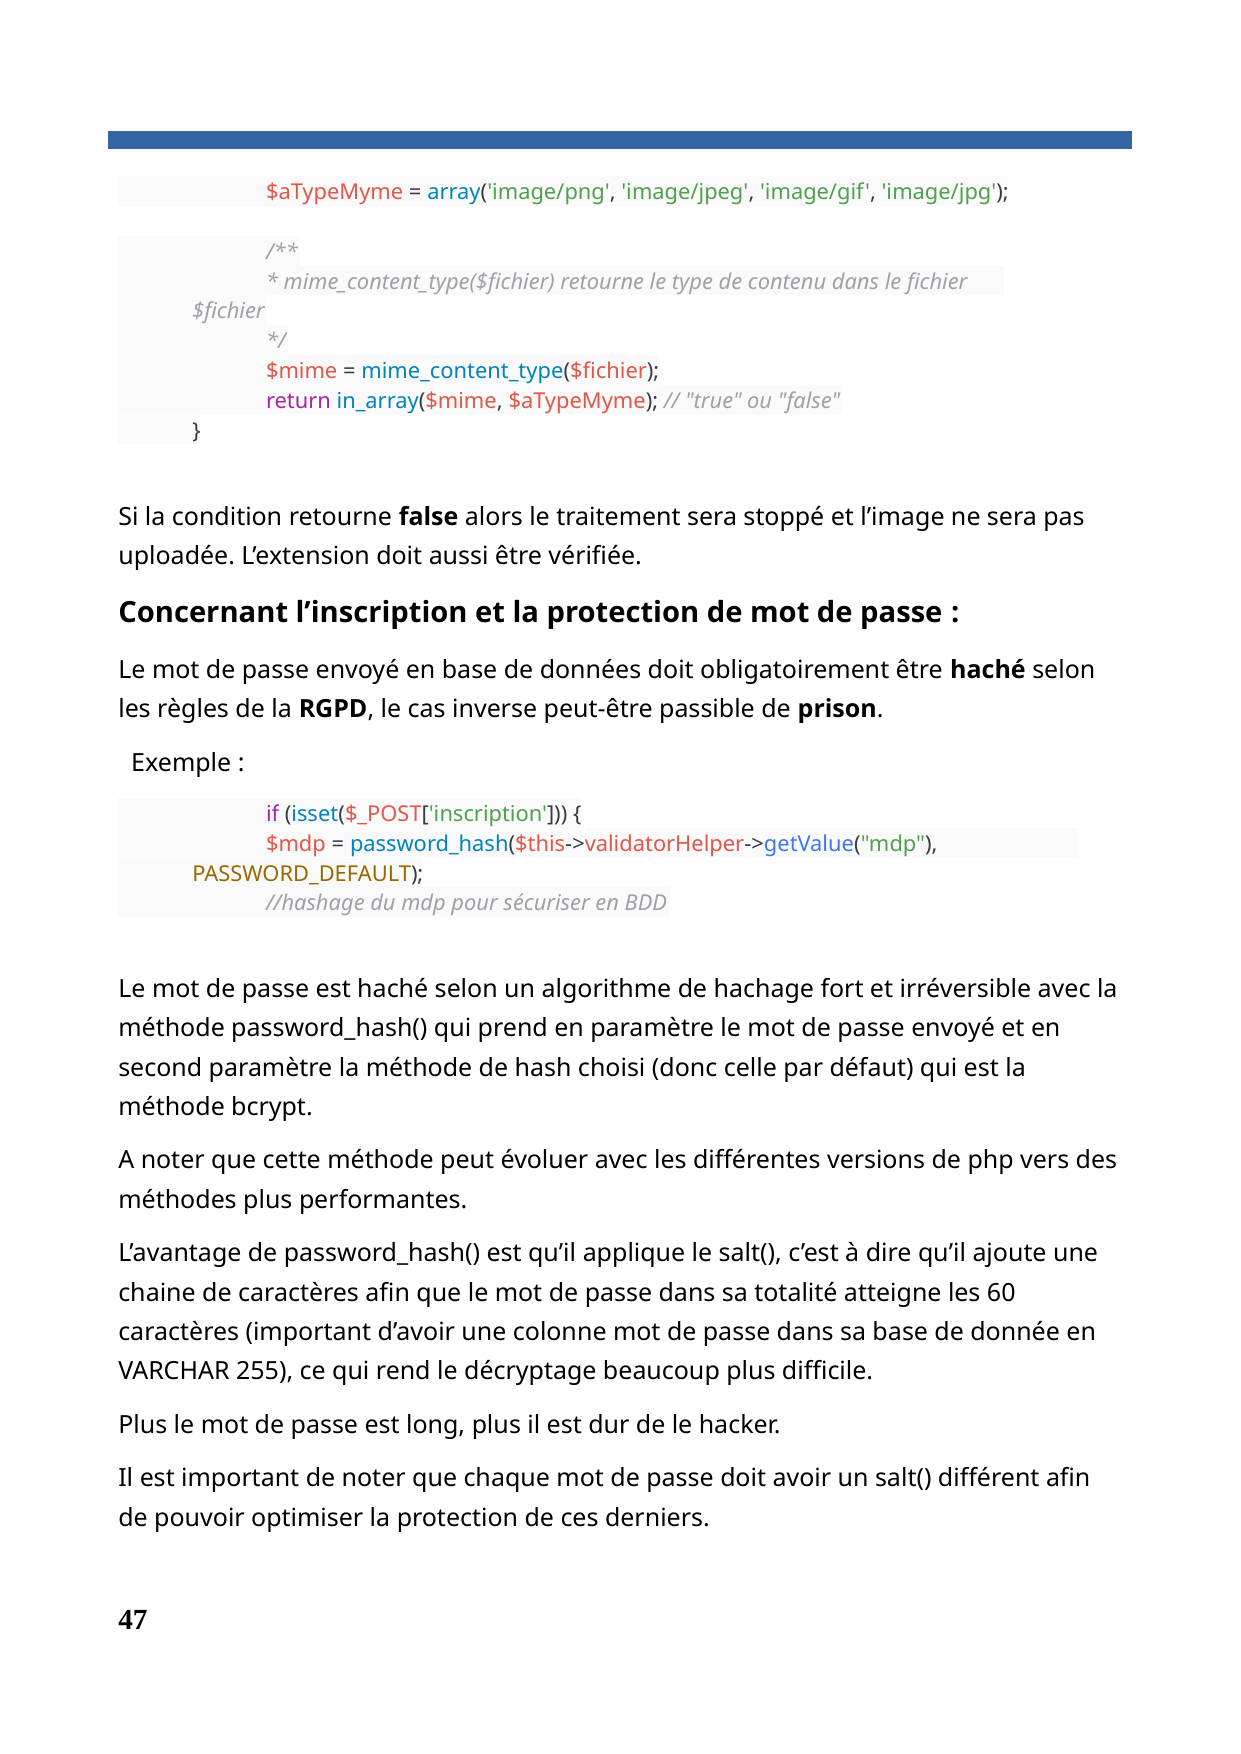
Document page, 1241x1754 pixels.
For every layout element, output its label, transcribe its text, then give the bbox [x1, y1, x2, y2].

text //hashage du mdp pour sécuriser en BDD [118, 887, 1122, 917]
text Il est important de noter que chaque mot de passe doit avoir un salt() différent afin de pouvoir optimiser la protection de ces derniers. [118, 1460, 1122, 1533]
text Si la condition retourne false alors le traitement sera stoppé et l’image ne sera pas uploadée. L’extension doit aussi être vérifiée. [118, 498, 1122, 571]
text $mime = mime_content_type($fichier); [118, 355, 1122, 385]
text $aTypeMyme = array('image/png', 'image/jpeg', 'image/gif', 'image/jpg'); [118, 176, 1122, 206]
text /** [118, 236, 1122, 266]
text if (isset($_POST['inscription'])) { [118, 798, 1122, 828]
text Le mot de passe est haché selon un algorithme de hachage fort et irréversible avec la méthode password_hash() qui prend en paramètre le mot de passe envoyé et en second paramètre la méthode de hash choisi (donc celle par défaut) qui est la méthode bcrypt. [118, 971, 1122, 1122]
text * mime_content_type($fichier) retourne le type de contenu dans le fichier $fichier [118, 266, 1122, 325]
text $mdp = password_hash($this->validatorHelper->getValue("mdp"), PASSWORD_DEFAULT); [118, 828, 1122, 887]
text Exemple : [118, 744, 1122, 778]
text } [118, 414, 1122, 444]
text */ [118, 325, 1122, 355]
text L’avantage de password_hash() est qu’il applique le salt(), c’est à dire qu’il ajoute une chaine de caractères afin que le mot de passe dans sa totalité atteigne les 60 caractères (important d’avoir une colonne mot de passe dans sa base de donnée en VARCHAR 255), ce qui rend le décryptage beaucoup plus difficile. [118, 1235, 1122, 1387]
text A noter que cette méthode peut évoluer avec les différentes versions de php vers des méthodes plus performantes. [118, 1142, 1122, 1215]
text return in_array($mime, $aTypeMyme); // "true" ou "false" [118, 385, 1122, 414]
text Plus le mot de passe est long, plus il est dur de le hacker. [118, 1406, 1122, 1440]
text Concernant l’inscription et la protection de mot de passe : [118, 591, 1122, 631]
text Le mot de passe envoyé en base de données doit obligatoirement être haché selon les règles de la RGPD, le cas inverse peut-être passible de prison. [118, 651, 1122, 724]
